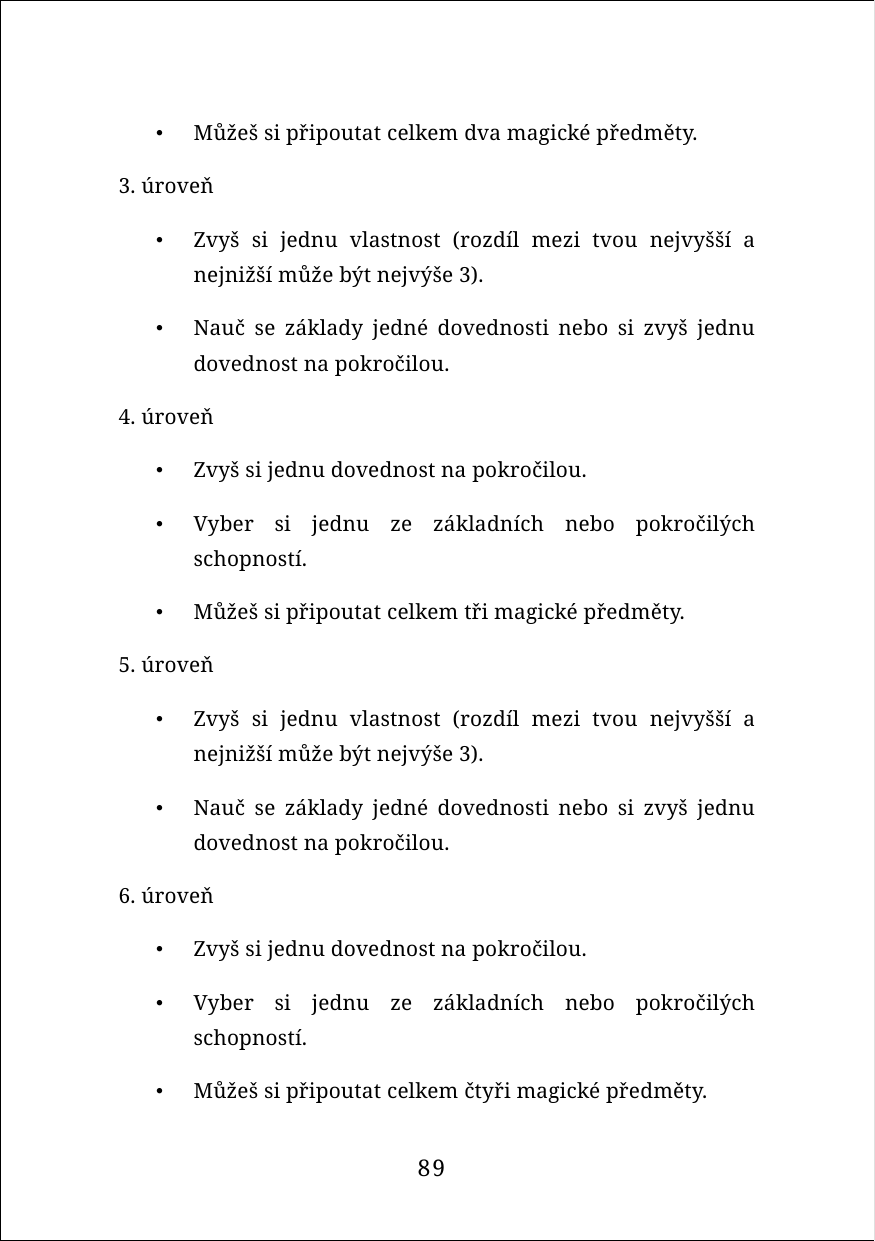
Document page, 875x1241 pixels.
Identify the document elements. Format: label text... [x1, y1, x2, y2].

list Zvyš si jednu vlastnost (rozdíl mezi tvou nejvyšší a nejnižší může být nejvýše 3). [156, 225, 756, 289]
list Můžeš si připoutat celkem čtyři magické předměty. [156, 1077, 756, 1105]
text 4. úroveň [118, 402, 756, 431]
list Vyber si jednu ze základních nebo pokročilých schopností. [156, 509, 756, 573]
text 3. úroveň [118, 171, 756, 200]
text 5. úroveň [118, 651, 756, 679]
text 6. úroveň [118, 881, 756, 910]
list Zvyš si jednu vlastnost (rozdíl mezi tvou nejvyšší a nejnižší může být nejvýše 3). [156, 704, 756, 768]
list Zvyš si jednu dovednost na pokročilou. [156, 934, 756, 963]
list Můžeš si připoutat celkem tři magické předměty. [156, 597, 756, 626]
list Nauč se základy jedné dovednosti nebo si zvyš jednu dovednost na pokročilou. [156, 313, 756, 377]
list Můžeš si připoutat celkem dva magické předměty. [156, 118, 756, 147]
list Vyber si jednu ze základních nebo pokročilých schopností. [156, 988, 756, 1052]
list Nauč se základy jedné dovednosti nebo si zvyš jednu dovednost na pokročilou. [156, 793, 756, 857]
list Zvyš si jednu dovednost na pokročilou. [156, 455, 756, 484]
